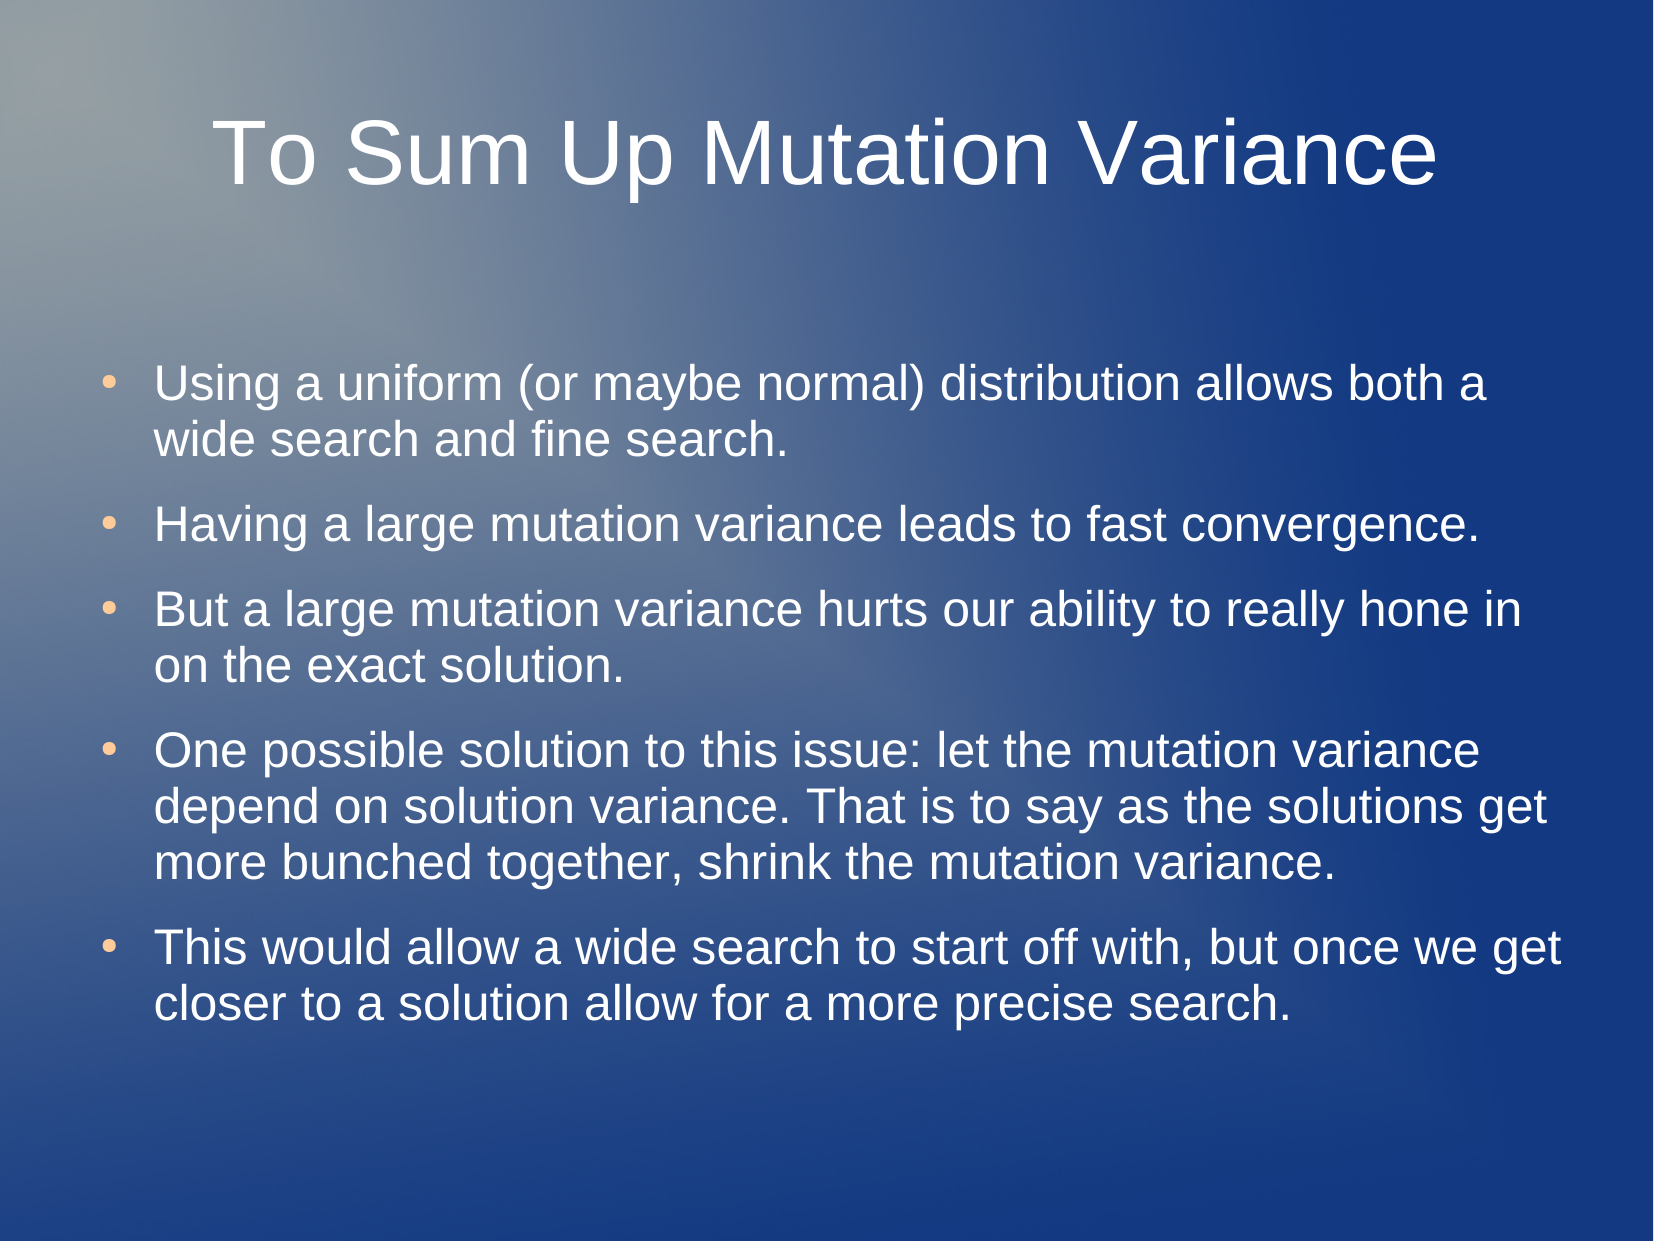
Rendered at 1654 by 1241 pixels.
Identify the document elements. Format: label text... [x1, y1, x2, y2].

list Using a uniform (or maybe normal) distribution allows both a wide search and fine search. Having a large mutation variance leads to fast convergence. But a large mutation variance hurts our ability to really hone in on the exact solution. One possible solution to this issue: let the mutation variance depend on solution variance. That is to say as the solutions get more bunched together, shrink the mutation variance. This would allow a wide search to start off with, but once we get closer to a solution allow for a more precise search. [82, 355, 1571, 1058]
picture [0, 0, 1654, 1241]
title To Sum Up Mutation Variance [82, 49, 1571, 257]
